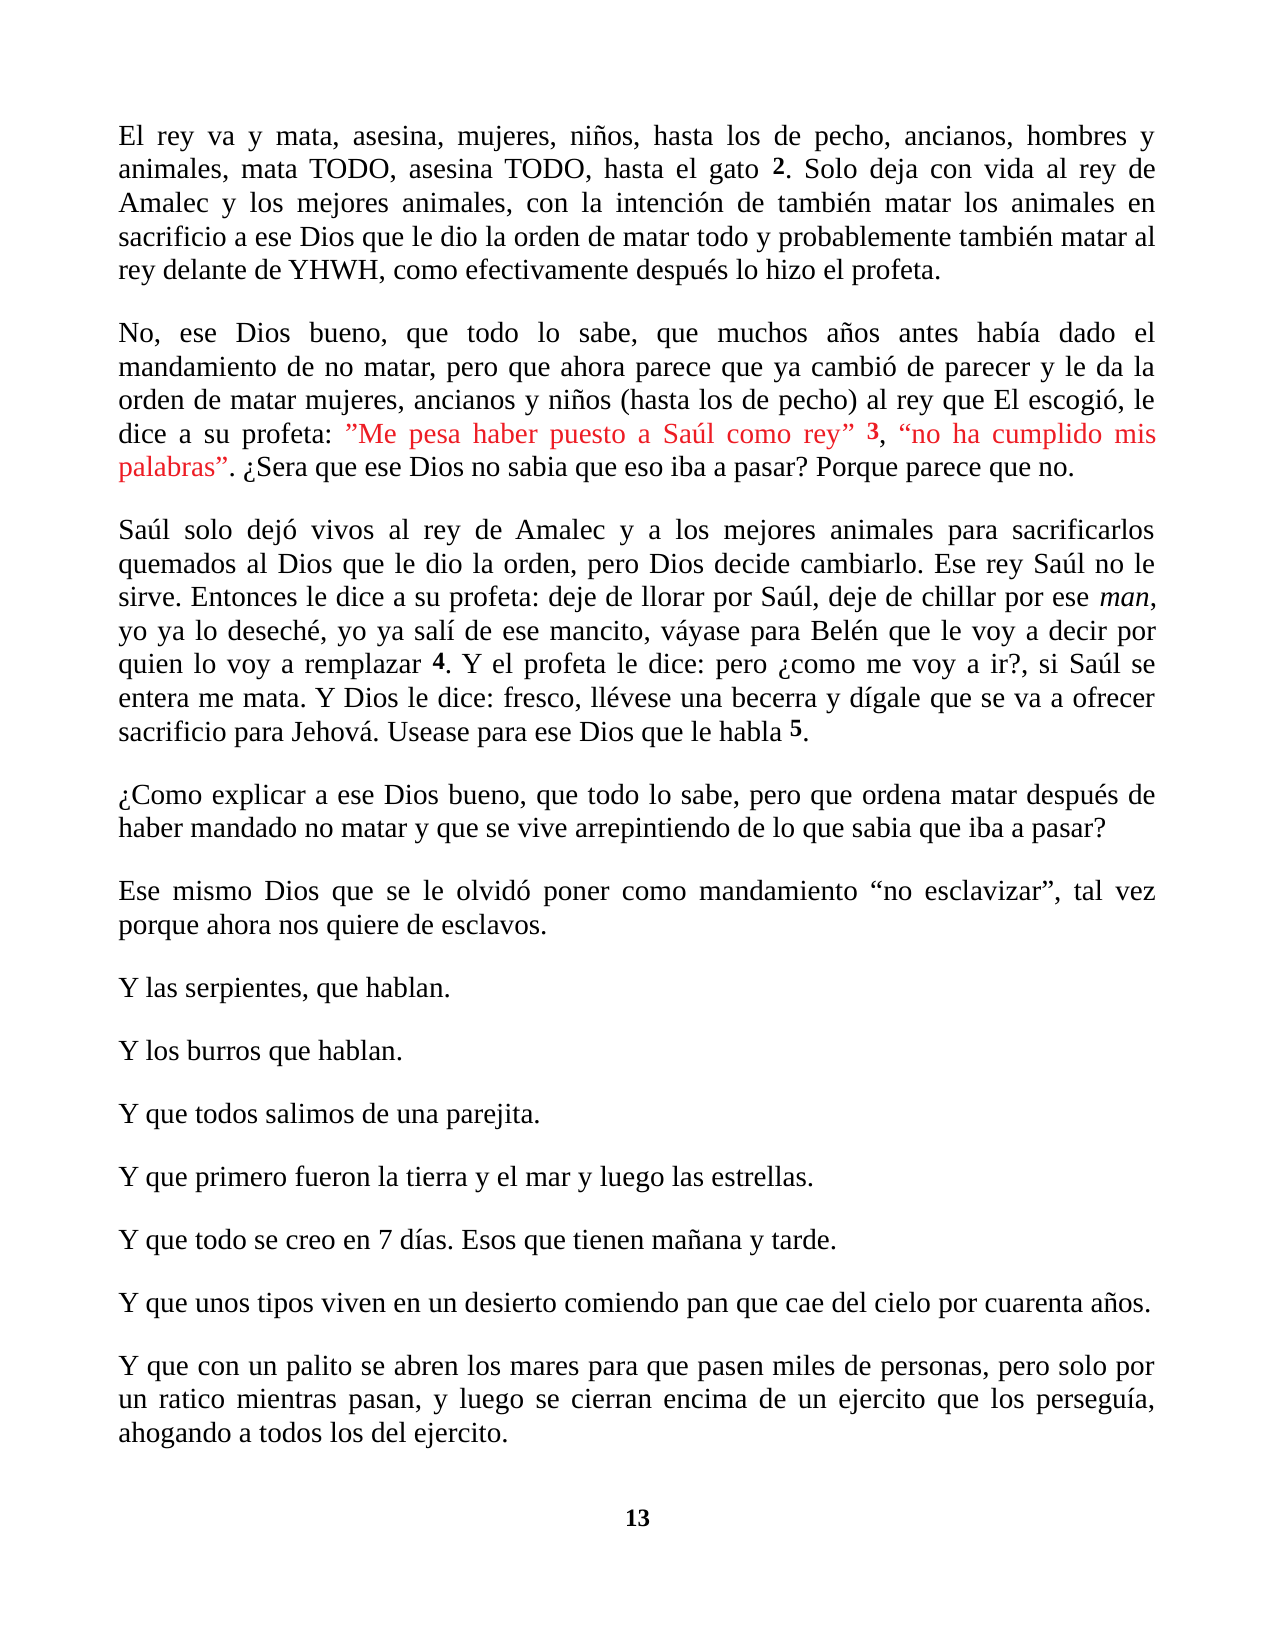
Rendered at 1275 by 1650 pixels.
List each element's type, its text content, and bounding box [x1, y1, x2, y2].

text Y que todo se creo en 7 días. Esos que tienen mañana y tarde. [118, 1222, 1157, 1256]
text Saúl solo dejó vivos al rey de Amalec y a los mejores animales para sacrificarlos quemados al Dios que le dio la orden, pero Dios decide cambiarlo. Ese rey Saúl no le sirve. Entonces le dice a su profeta: deje de llorar por Saúl, deje de chillar por ese man, yo ya lo deseché, yo ya salí de ese mancito, váyase para Belén que le voy a decir por quien lo voy a remplazar . Y el profeta le dice: pero ¿como me voy a ir?, si Saúl se entera me mata. Y Dios le dice: fresco, llévese una becerra y dígale que se va a ofrecer sacrificio para Jehová. Usease para ese Dios que le habla . [118, 512, 1157, 747]
text Y los burros que hablan. [118, 1033, 1157, 1066]
text El rey va y mata, asesina, mujeres, niños, hasta los de pecho, ancianos, hombres y animales, mata TODO, asesina TODO, hasta el gato . Solo deja con vida al rey de Amalec y los mejores animales, con la intención de también matar los animales en sacrificio a ese Dios que le dio la orden de matar todo y probablemente también matar al rey delante de YHWH, como efectivamente después lo hizo el profeta. [118, 118, 1157, 286]
text Y que unos tipos viven en un desierto comiendo pan que cae del cielo por cuarenta años. [118, 1285, 1157, 1318]
text No, ese Dios bueno, que todo lo sabe, que muchos años antes había dado el mandamiento de no matar, pero que ahora parece que ya cambió de parecer y le da la orden de matar mujeres, ancianos y niños (hasta los de pecho) al rey que El escogió, le dice a su profeta: ”Me pesa haber puesto a Saúl como rey” , “no ha cumplido mis palabras”. ¿Sera que ese Dios no sabia que eso iba a pasar? Porque parece que no. [118, 315, 1157, 483]
text Y que primero fueron la tierra y el mar y luego las estrellas. [118, 1159, 1157, 1192]
text Y que con un palito se abren los mares para que pasen miles de personas, pero solo por un ratico mientras pasan, y luego se cierran encima de un ejercito que los perseguía, ahogando a todos los del ejercito. [118, 1348, 1157, 1449]
text Y que todos salimos de una parejita. [118, 1096, 1157, 1129]
text Y las serpientes, que hablan. [118, 970, 1157, 1003]
text Ese mismo Dios que se le olvidó poner como mandamiento “no esclavizar”, tal vez porque ahora nos quiere de esclavos. [118, 873, 1157, 940]
text ¿Como explicar a ese Dios bueno, que todo lo sabe, pero que ordena matar después de haber mandado no matar y que se vive arrepintiendo de lo que sabia que iba a pasar? [118, 777, 1157, 844]
